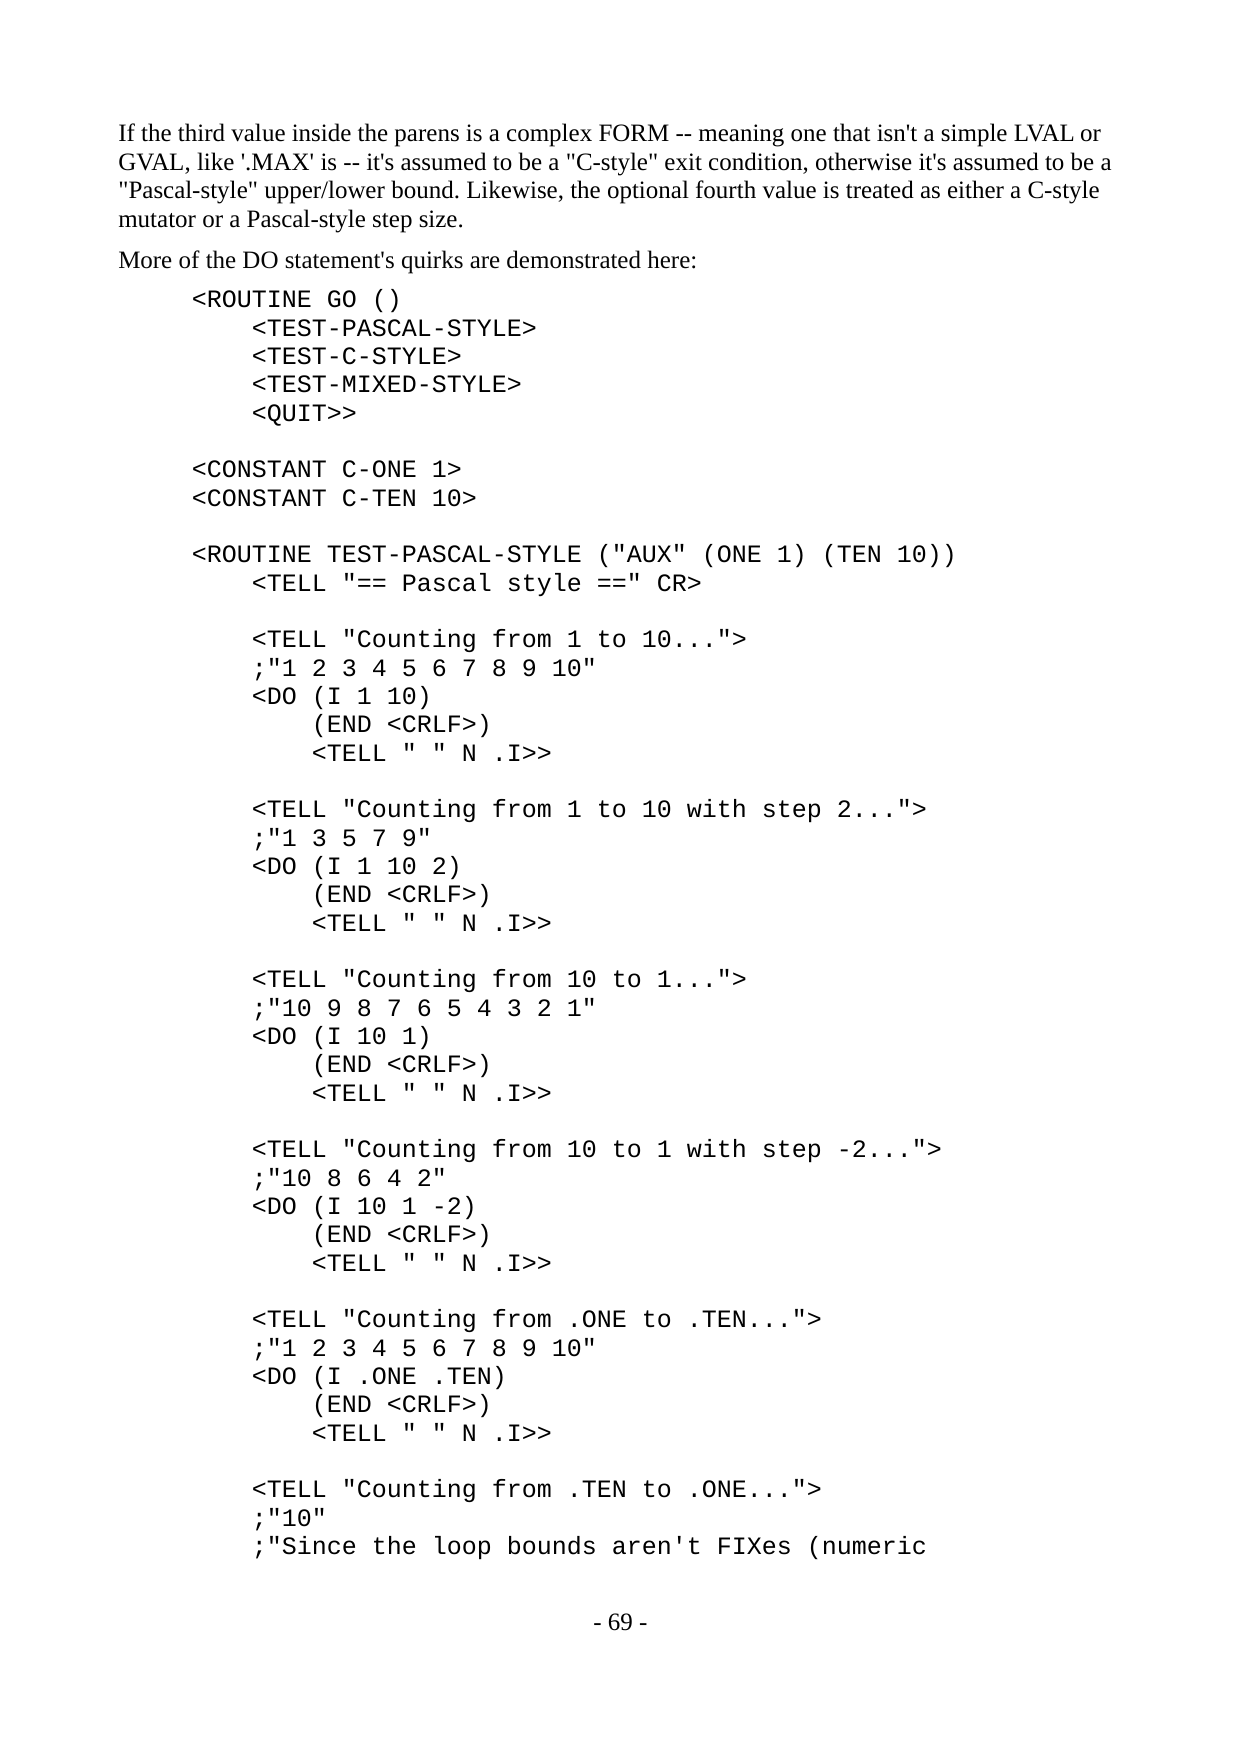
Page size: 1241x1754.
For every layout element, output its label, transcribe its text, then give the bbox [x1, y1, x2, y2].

text <ROUTINE GO () <TEST-PASCAL-STYLE> <TEST-C-STYLE> <TEST-MIXED-STYLE> <QUIT>> <CONSTANT C-ONE 1> <CONSTANT C-TEN 10> <ROUTINE TEST-PASCAL-STYLE ("AUX" (ONE 1) (TEN 10)) <TELL "== Pascal style ==" CR> <TELL "Counting from 1 to 10..."> ;"1 2 3 4 5 6 7 8 9 10" <DO (I 1 10) (END <CRLF>) <TELL " " N .I>> <TELL "Counting from 1 to 10 with step 2..."> ;"1 3 5 7 9" <DO (I 1 10 2) (END <CRLF>) <TELL " " N .I>> <TELL "Counting from 10 to 1..."> ;"10 9 8 7 6 5 4 3 2 1" <DO (I 10 1) (END <CRLF>) <TELL " " N .I>> <TELL "Counting from 10 to 1 with step -2..."> ;"10 8 6 4 2" <DO (I 10 1 -2) (END <CRLF>) <TELL " " N .I>> <TELL "Counting from .ONE to .TEN..."> ;"1 2 3 4 5 6 7 8 9 10" <DO (I .ONE .TEN) (END <CRLF>) <TELL " " N .I>> <TELL "Counting from .TEN to .ONE..."> ;"10" ;"Since the loop bounds aren't FIXes (numeric [192, 287, 1122, 1562]
text More of the DO statement's quirks are demonstrated here: [118, 246, 1122, 274]
text If the third value inside the parens is a complex FORM -- meaning one that isn't a simple LVAL or GVAL, like '.MAX' is -- it's assumed to be a "C-style" exit condition, otherwise it's assumed to be a "Pascal-style" upper/lower bound. Likewise, the optional fourth value is treated as either a C-style mutator or a Pascal-style step size. [118, 118, 1122, 233]
